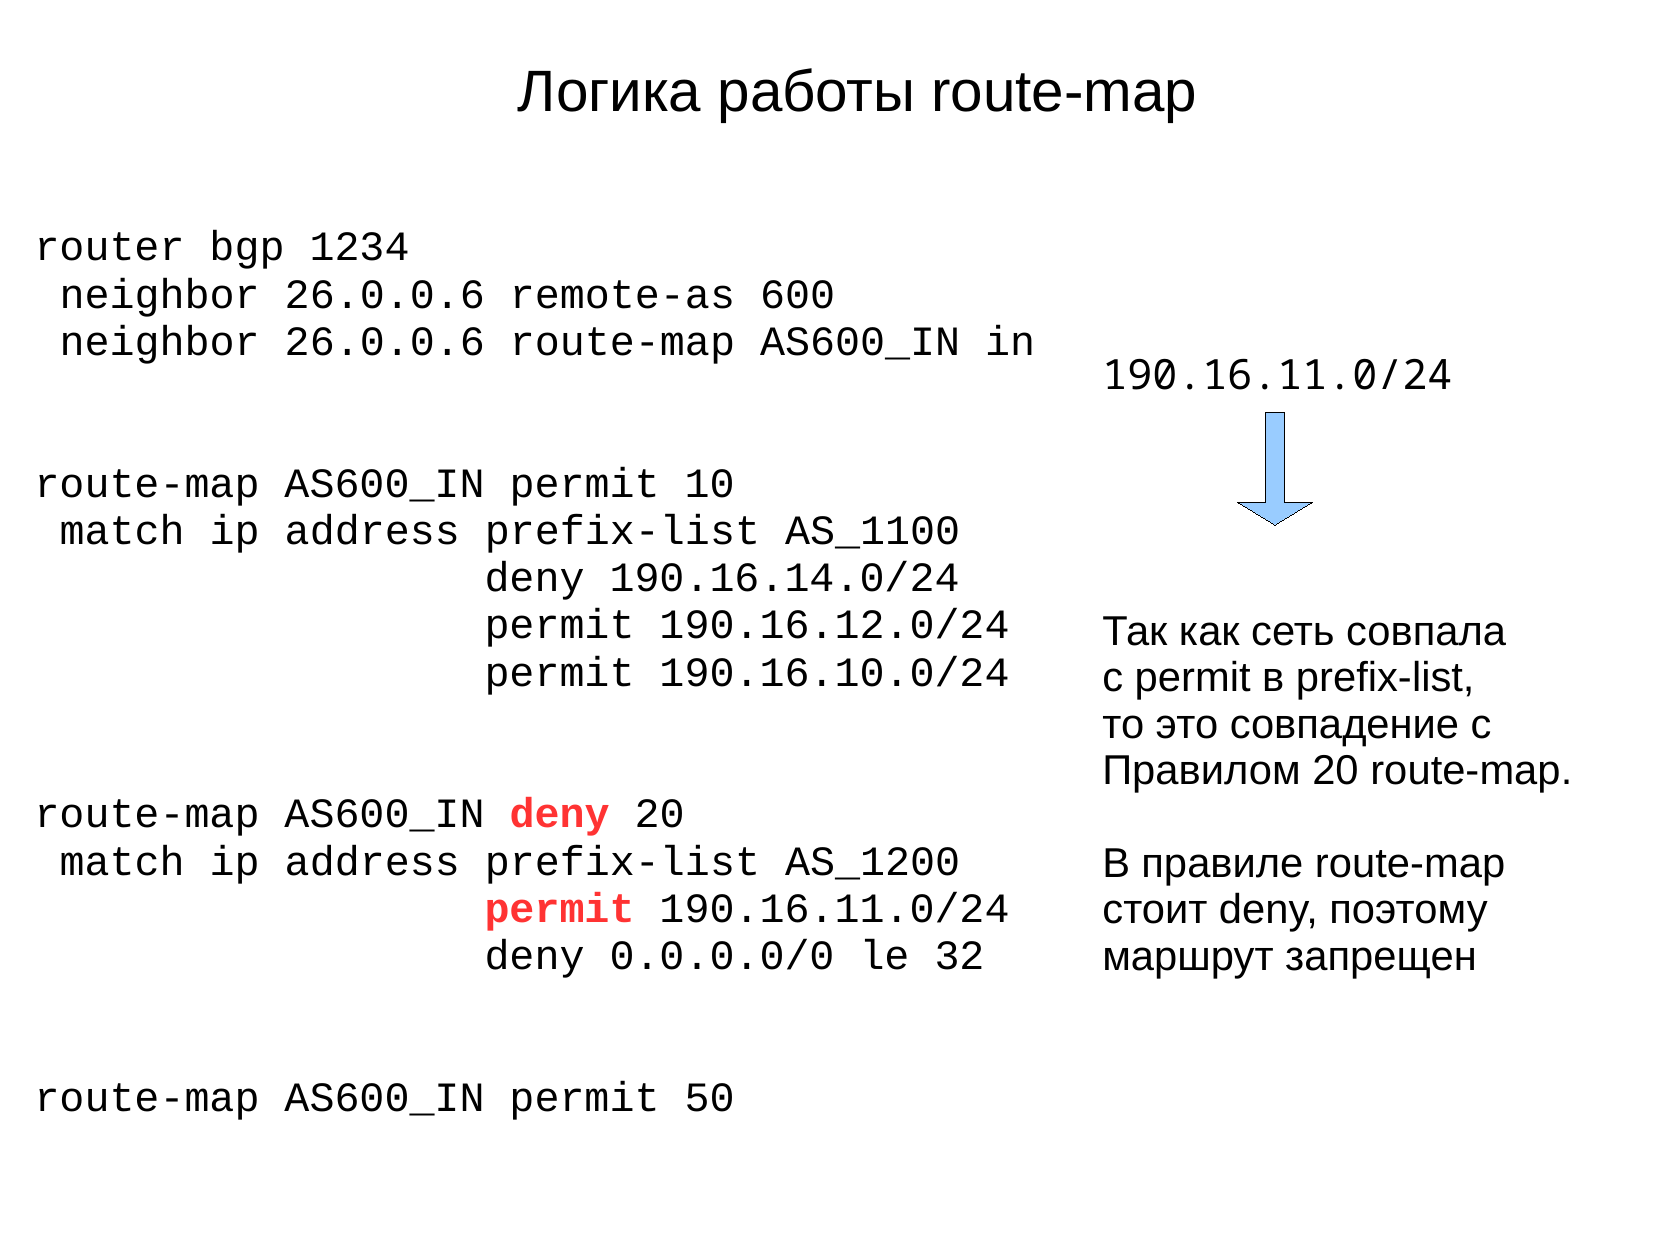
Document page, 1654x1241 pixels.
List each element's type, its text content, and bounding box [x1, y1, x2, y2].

title Логика работы route-map [82, 48, 1613, 133]
text_box [1237, 412, 1313, 526]
text_box router bgp 1234 neighbor 26.0.0.6 remote-as 600 neighbor 26.0.0.6 route-map AS600_IN in route-map AS600_IN permit 10 match ip address prefix-list AS_1100 deny 190.16.14.0/24 permit 190.16.12.0/24 permit 190.16.10.0/24 route-map AS600_IN deny 20 match ip address prefix-list AS_1200 permit 190.16.11.0/24 deny 0.0.0.0/0 le 32 route-map AS600_IN permit 50 [34, 187, 1088, 1163]
text_box Так как сеть совпала с permit в prefix-list, то это совпадение с Правилом 20 route-map. В правиле route-map стоит deny, поэтому маршрут запрещен [1088, 600, 1613, 987]
text_box 190.16.11.0/24 [1088, 337, 1493, 395]
